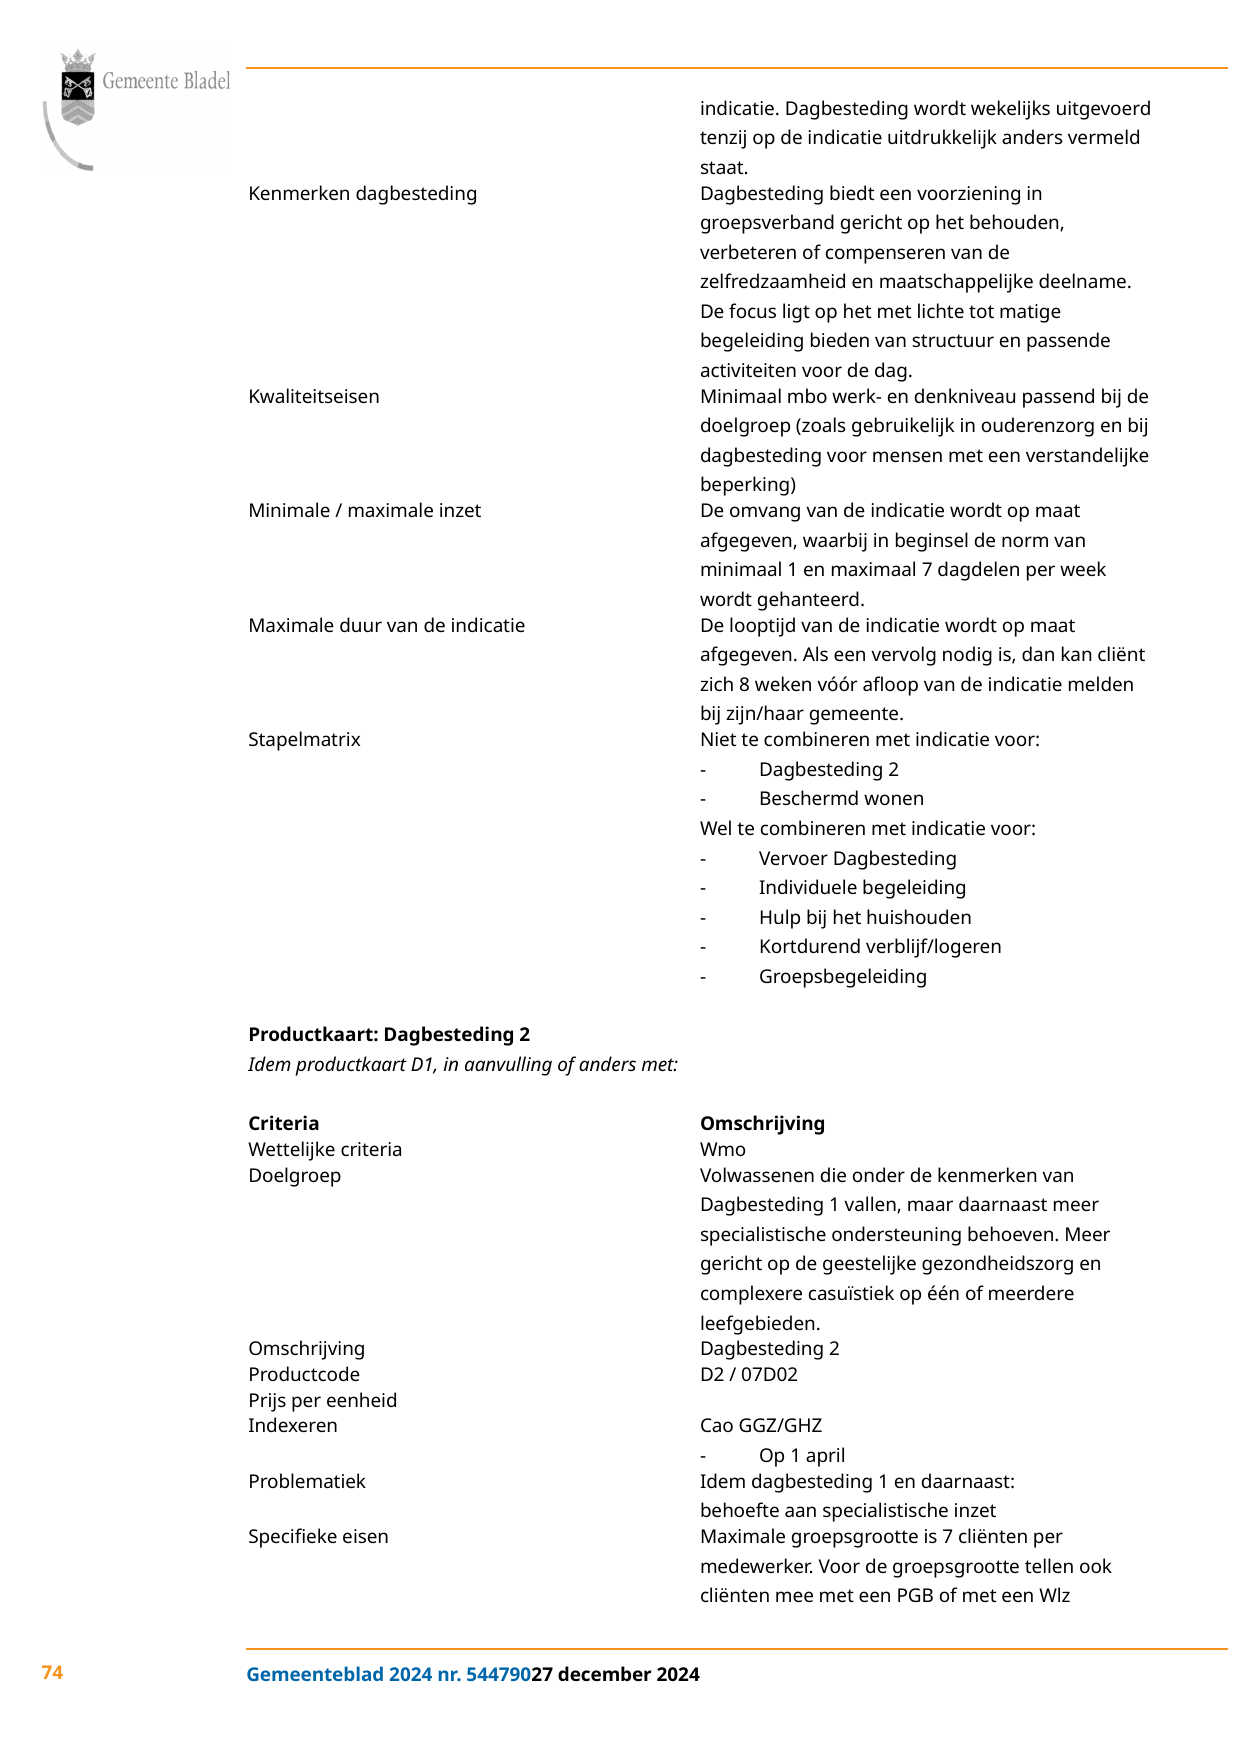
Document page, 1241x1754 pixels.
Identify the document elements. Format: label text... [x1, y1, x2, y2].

table_cell Maximale duur van de indicatie [248, 612, 700, 726]
table_cell Volwassenen die onder de kenmerken van Dagbesteding 1 vallen, maar daarnaast meer specialistische ondersteuning behoeven. Meer gericht op de geestelijke gezondheidszorg en complexere casuïstiek op één of meerdere leefgebieden. [700, 1162, 1152, 1336]
text Idem productkaart D1, in aanvulling of anders met: [248, 1051, 1152, 1077]
table_cell Kwaliteitseisen [248, 383, 700, 497]
table_cell Problematiek [248, 1468, 700, 1523]
table_header Omschrijving [700, 1110, 1152, 1136]
table_cell De omvang van de indicatie wordt op maat afgegeven, waarbij in beginsel de norm van minimaal 1 en maximaal 7 dagdelen per week wordt gehanteerd. [700, 498, 1152, 612]
table_cell D2 / 07D02 [700, 1361, 1152, 1387]
table_cell [248, 95, 700, 180]
table_cell [700, 1387, 1152, 1413]
table_cell indicatie. Dagbesteding wordt wekelijks uitgevoerd tenzij op de indicatie uitdrukkelijk anders vermeld staat. [700, 95, 1152, 180]
table_cell Idem dagbesteding 1 en daarnaast: behoefte aan specialistische inzet [700, 1468, 1152, 1523]
table_cell Dagbesteding 2 [700, 1336, 1152, 1361]
table_cell Dagbesteding biedt een voorziening in groepsverband gericht op het behouden, verbeteren of compenseren van de zelfredzaamheid en maatschappelijke deelname. De focus ligt op het met lichte tot matige begeleiding bieden van structuur en passende activiteiten voor de dag. [700, 180, 1152, 383]
table_cell Minimale / maximale inzet [248, 498, 700, 612]
table_cell De looptijd van de indicatie wordt op maat afgegeven. Als een vervolg nodig is, dan kan cliënt zich 8 weken vóór afloop van de indicatie melden bij zijn/haar gemeente. [700, 612, 1152, 726]
table_header Criteria [248, 1110, 700, 1136]
table_cell Wettelijke criteria [248, 1136, 700, 1162]
picture [41, 47, 231, 172]
table_cell Minimaal mbo werk- en denkniveau passend bij de doelgroep (zoals gebruikelijk in ouderenzorg en bij dagbesteding voor mensen met een verstandelijke beperking) [700, 383, 1152, 497]
table_cell Specifieke eisen [248, 1523, 700, 1608]
table_cell Stapelmatrix [248, 726, 700, 989]
table_cell Doelgroep [248, 1162, 700, 1336]
table_cell Productcode [248, 1361, 700, 1387]
table_cell Niet te combineren met indicatie voor: Dagbesteding 2 Beschermd wonen Wel te combineren met indicatie voor: Vervoer Dagbesteding Individuele begeleiding Hulp bij het huishouden Kortdurend verblijf/logeren Groepsbegeleiding [700, 726, 1152, 989]
table_cell Cao GGZ/GHZ Op 1 april [700, 1413, 1152, 1468]
table_cell Omschrijving [248, 1336, 700, 1361]
table_cell Wmo [700, 1136, 1152, 1162]
table_cell Prijs per eenheid [248, 1387, 700, 1413]
table_cell Maximale groepsgrootte is 7 cliënten per medewerker. Voor de groepsgrootte tellen ook cliënten mee met een PGB of met een Wlz [700, 1523, 1152, 1608]
text Productkaart: Dagbesteding 2 [248, 1022, 1152, 1047]
table_cell Indexeren [248, 1413, 700, 1468]
table_cell Kenmerken dagbesteding [248, 180, 700, 383]
